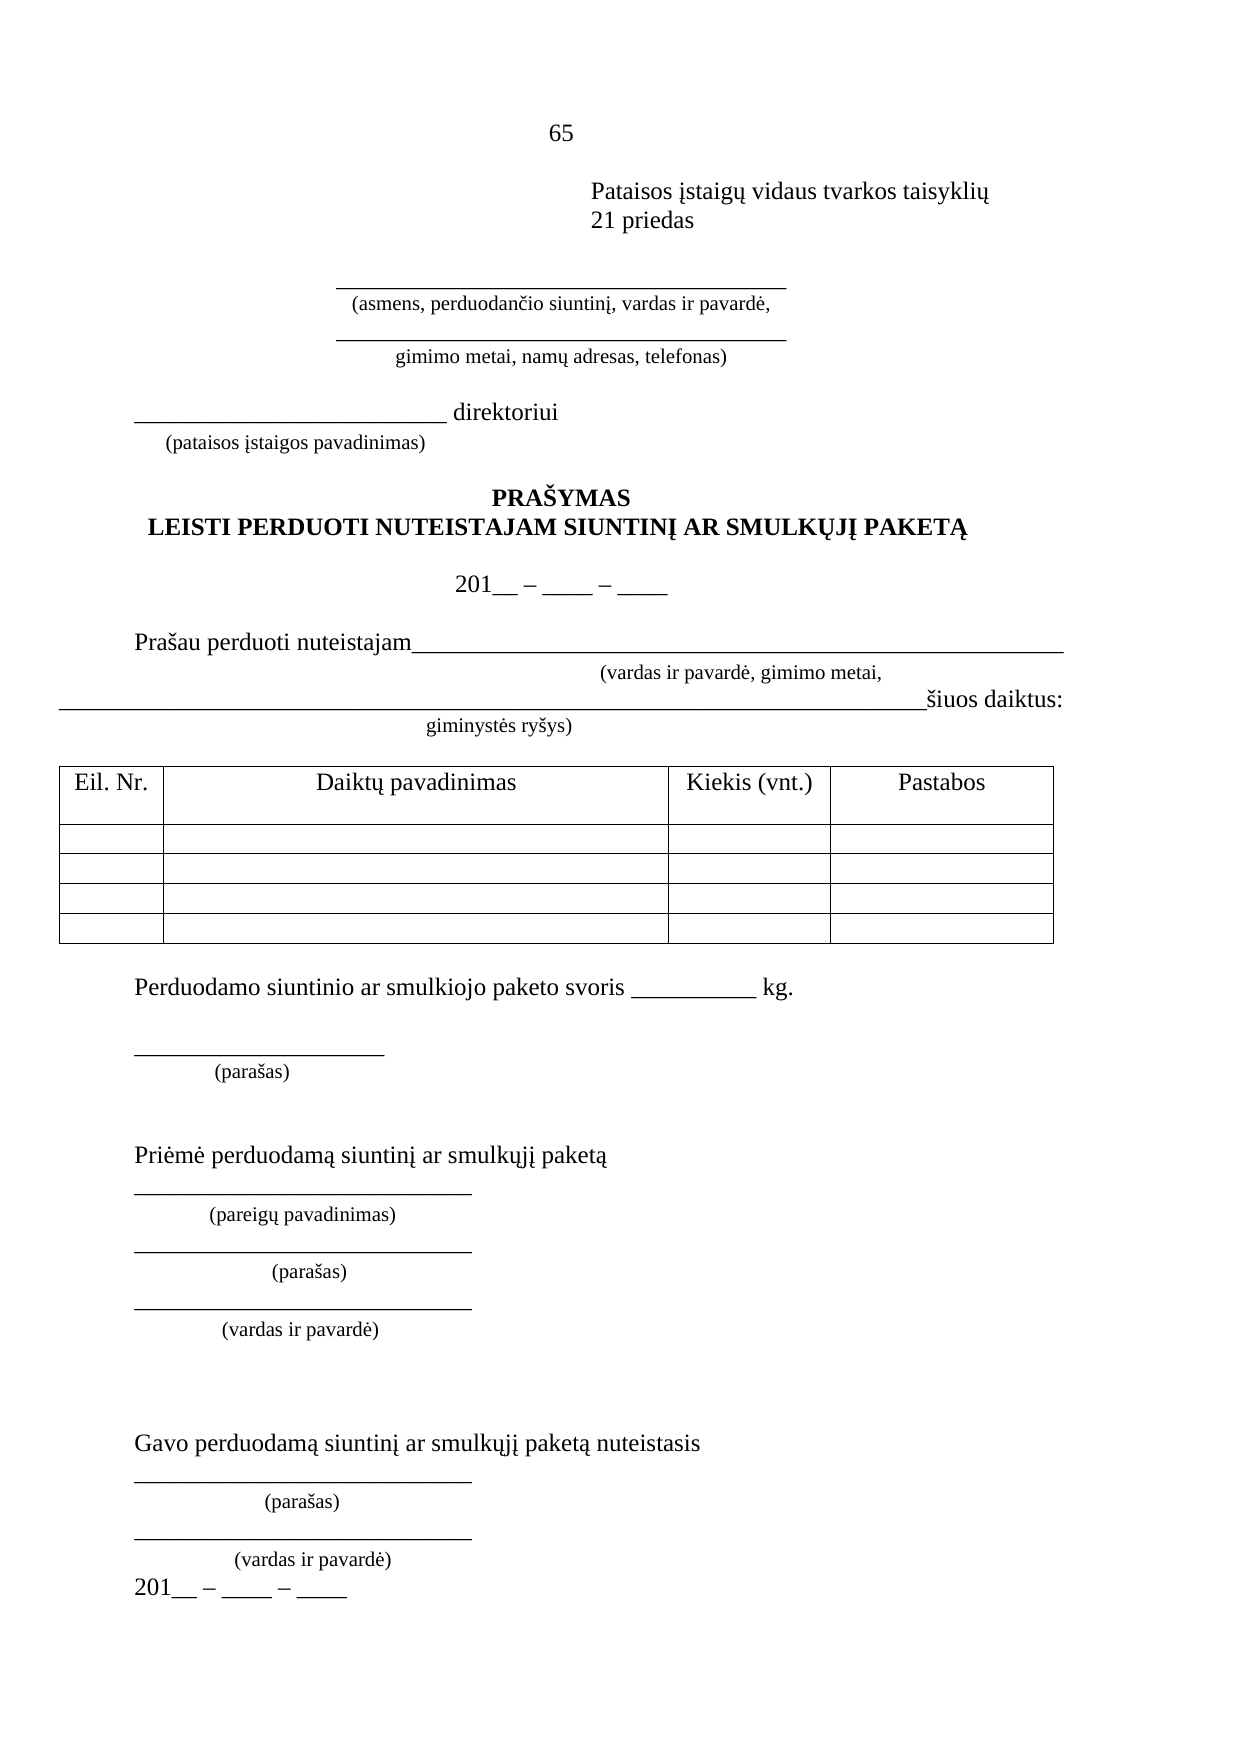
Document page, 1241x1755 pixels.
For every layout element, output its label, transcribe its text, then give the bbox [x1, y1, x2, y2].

text ___________________________ [59, 1227, 1063, 1255]
text (parašas) [59, 1485, 1063, 1514]
table_cell [60, 914, 163, 943]
table_cell [60, 825, 163, 853]
table_header Pastabos [831, 767, 1053, 823]
text ____________________ [59, 1030, 1063, 1059]
text (parašas) [59, 1255, 1063, 1284]
table_cell [60, 854, 163, 883]
text (asmens, perduodančio siuntinį, vardas ir pavardė, [59, 291, 1063, 315]
text gimimo metai, namų adresas, telefonas) [59, 344, 1063, 368]
table_cell [669, 825, 830, 853]
table_cell [831, 825, 1053, 853]
text ____________________________________ [59, 315, 1063, 344]
text 201__ – ____ – ____ [59, 569, 1063, 598]
text Prašau perduoti nuteistajam [59, 627, 1063, 656]
text (vardas ir pavardė, gimimo metai, [59, 656, 1063, 684]
text Perduodamo siuntinio ar smulkiojo paketo svoris __________ kg. [59, 972, 1063, 1001]
text Pataisos įstaigų vidaus tvarkos taisyklių [591, 176, 1063, 205]
text LEISTI PERDUOTI NUTEISTAJAM SIUNTINĮ AR SMULKŲJĮ PAKETĄ [59, 512, 1063, 541]
text (pataisos įstaigos pavadinimas) [59, 426, 1063, 454]
table_cell [164, 825, 668, 853]
text giminystės ryšys) [59, 713, 1063, 737]
text (vardas ir pavardė) [59, 1543, 1063, 1572]
table_header Eil. Nr. [60, 767, 163, 823]
table_header Kiekis (vnt.) [669, 767, 830, 823]
text 201__ – ____ – ____ [59, 1572, 1063, 1600]
text Priėmė perduodamą siuntinį ar smulkųjį paketą [59, 1140, 1063, 1169]
text (vardas ir pavardė) [59, 1313, 1063, 1342]
text Gavo perduodamą siuntinį ar smulkųjį paketą nuteistasis [59, 1428, 1063, 1457]
text šiuos daiktus: [59, 684, 1063, 713]
table_cell [164, 884, 668, 913]
text (parašas) [59, 1059, 1063, 1083]
table_cell [831, 884, 1053, 913]
text (pareigų pavadinimas) [59, 1198, 1063, 1227]
table_cell [164, 854, 668, 883]
table_cell [669, 914, 830, 943]
table_cell [60, 884, 163, 913]
table_header Daiktų pavadinimas [164, 767, 668, 823]
table_cell [831, 854, 1053, 883]
table_cell [831, 914, 1053, 943]
text 21 priedas [591, 205, 1063, 234]
table_cell [669, 884, 830, 913]
table_cell [669, 854, 830, 883]
text ____________________________________ [59, 263, 1063, 291]
text PRAŠYMAS [59, 483, 1063, 512]
table_cell [164, 914, 668, 943]
text ___________________________ [59, 1514, 1063, 1543]
text ___________________________ [59, 1284, 1063, 1313]
text _________________________ direktoriui [59, 397, 1063, 426]
text ___________________________ [59, 1169, 1063, 1198]
text ___________________________ [59, 1457, 1063, 1485]
